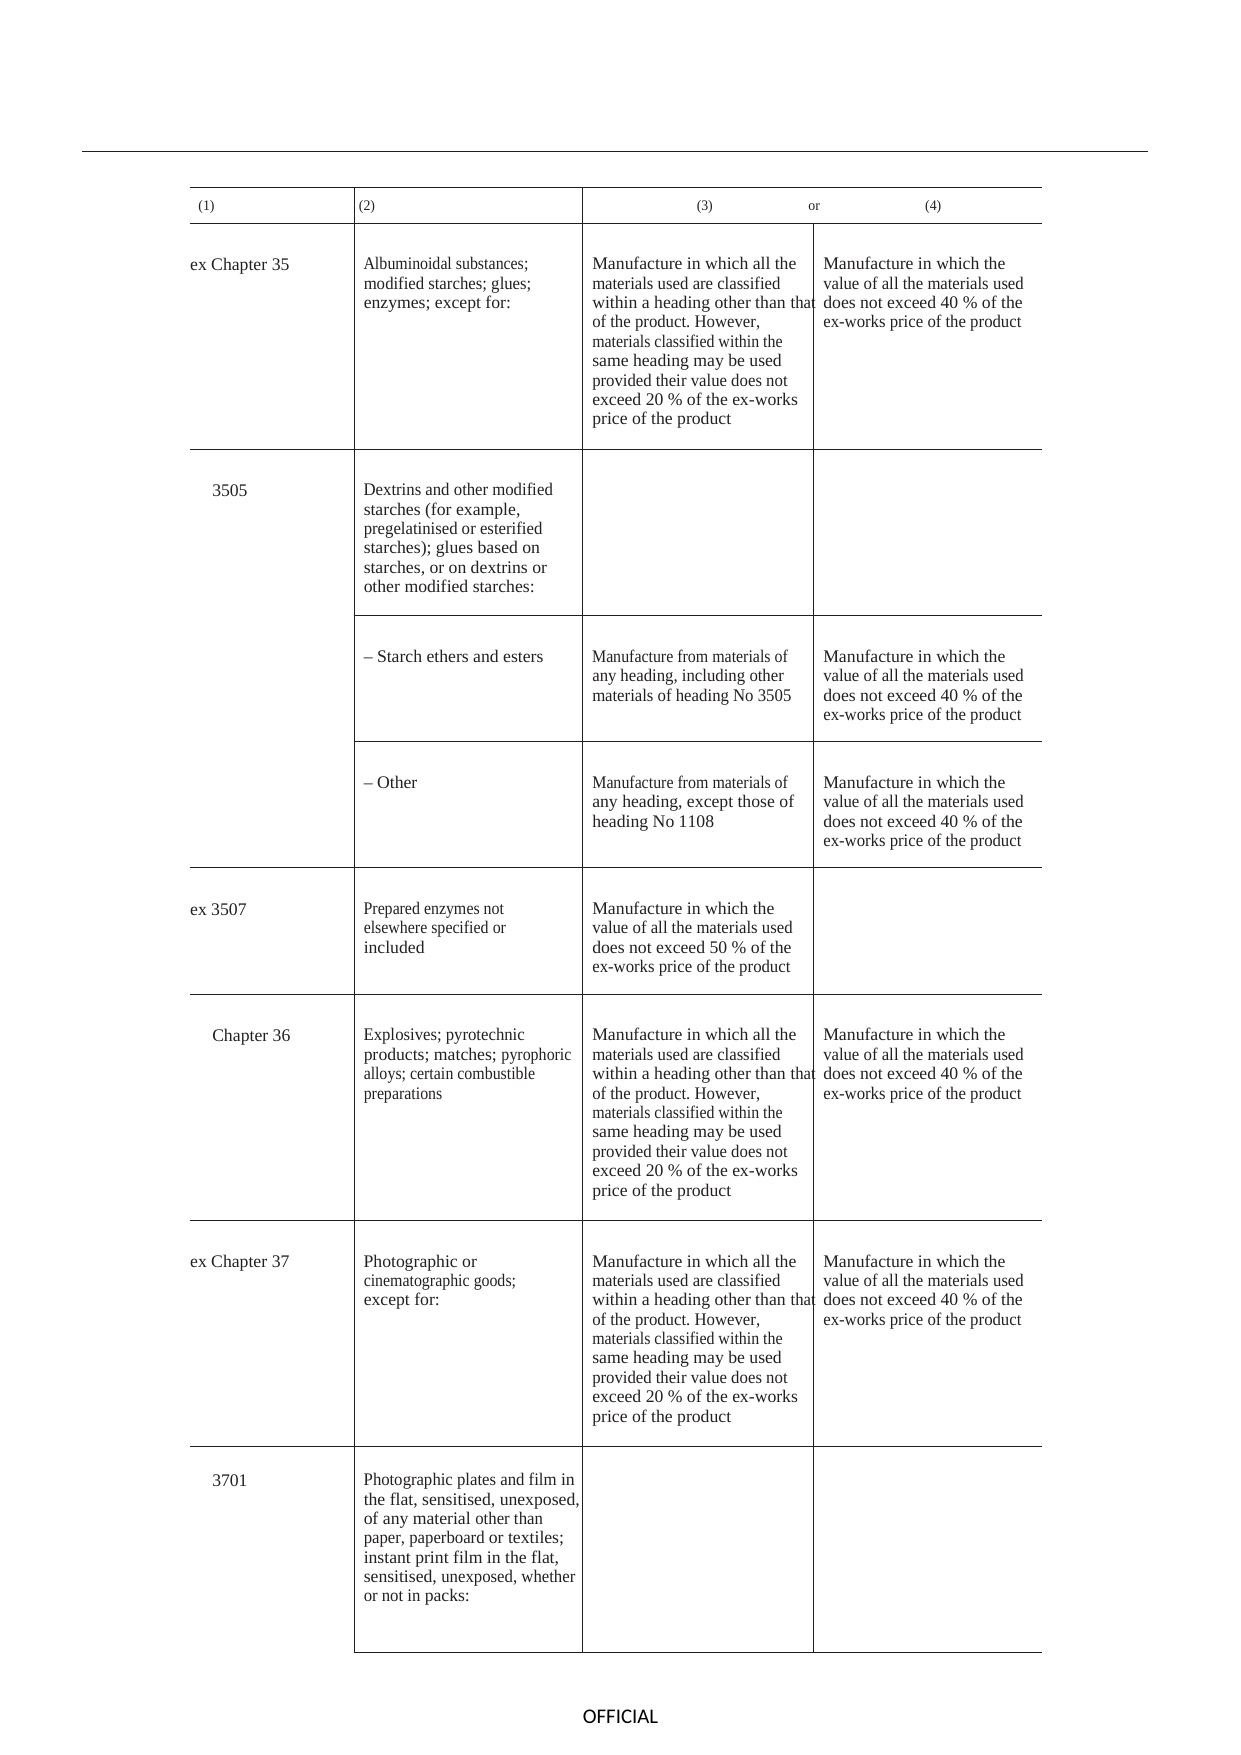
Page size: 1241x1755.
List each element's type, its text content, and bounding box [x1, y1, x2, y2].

table_cell Manufacture from materials of any heading, except those of heading No 1108 [583, 742, 813, 867]
table_cell Dextrins and other modified starches (for example, pregelatinised or esterified starches); glues based on starches, or on dextrins or other modified starches: [355, 450, 582, 615]
table_header (2) [355, 188, 582, 222]
table_cell Chapter 36 [190, 995, 354, 1220]
table_cell – Other [355, 742, 582, 867]
table_cell [583, 450, 813, 615]
table_header (3) or (4) [583, 188, 1042, 222]
table_cell [814, 1447, 1042, 1652]
table_cell Manufacture from materials of any heading, including other materials of heading No 3505 [583, 616, 813, 741]
table_cell Manufacture in which all the materials used are classified within a heading other than that of the product. However, materials classified within the same heading may be used provided their value does not exceed 20 % of the ex-works price of the product [583, 1221, 813, 1446]
table_cell Manufacture in which the value of all the materials used does not exceed 40 % of the ex-works price of the product [814, 616, 1042, 741]
table_cell [583, 1447, 813, 1652]
table_cell Manufacture in which the value of all the materials used does not exceed 40 % of the ex-works price of the product [814, 742, 1042, 867]
table_cell Manufacture in which the value of all the materials used does not exceed 40 % of the ex-works price of the product [814, 1221, 1042, 1446]
table_cell Albuminoidal substances; modified starches; glues; enzymes; except for: [355, 224, 582, 448]
table_cell – Starch ethers and esters [355, 616, 582, 741]
table_cell Manufacture in which all the materials used are classified within a heading other than that of the product. However, materials classified within the same heading may be used provided their value does not exceed 20 % of the ex-works price of the product [583, 995, 813, 1220]
table_cell Photographic plates and film in the flat, sensitised, unexposed, of any material other than paper, paperboard or textiles; instant print film in the flat, sensitised, unexposed, whether or not in packs: [355, 1447, 582, 1652]
table_cell Prepared enzymes not elsewhere specified or included [355, 868, 582, 993]
table_cell Manufacture in which all the materials used are classified within a heading other than that of the product. However, materials classified within the same heading may be used provided their value does not exceed 20 % of the ex-works price of the product [583, 224, 813, 448]
table_cell Explosives; pyrotechnic products; matches; pyrophoric alloys; certain combustible preparations [355, 995, 582, 1220]
table_cell [814, 450, 1042, 615]
table_cell Manufacture in which the value of all the materials used does not exceed 40 % of the ex-works price of the product [814, 995, 1042, 1220]
table_cell Photographic or cinematographic goods; except for: [355, 1221, 582, 1446]
table_header (1) [190, 188, 354, 222]
table_cell Manufacture in which the value of all the materials used does not exceed 50 % of the ex-works price of the product [583, 868, 813, 993]
table_cell ex Chapter 37 [190, 1221, 354, 1446]
table_cell 3505 [190, 450, 354, 867]
table_cell ex Chapter 35 [190, 224, 354, 448]
table_cell Manufacture in which the value of all the materials used does not exceed 40 % of the ex-works price of the product [814, 224, 1042, 448]
table_cell ex 3507 [190, 868, 354, 993]
table_cell 3701 [190, 1447, 354, 1652]
table_cell [814, 868, 1042, 993]
